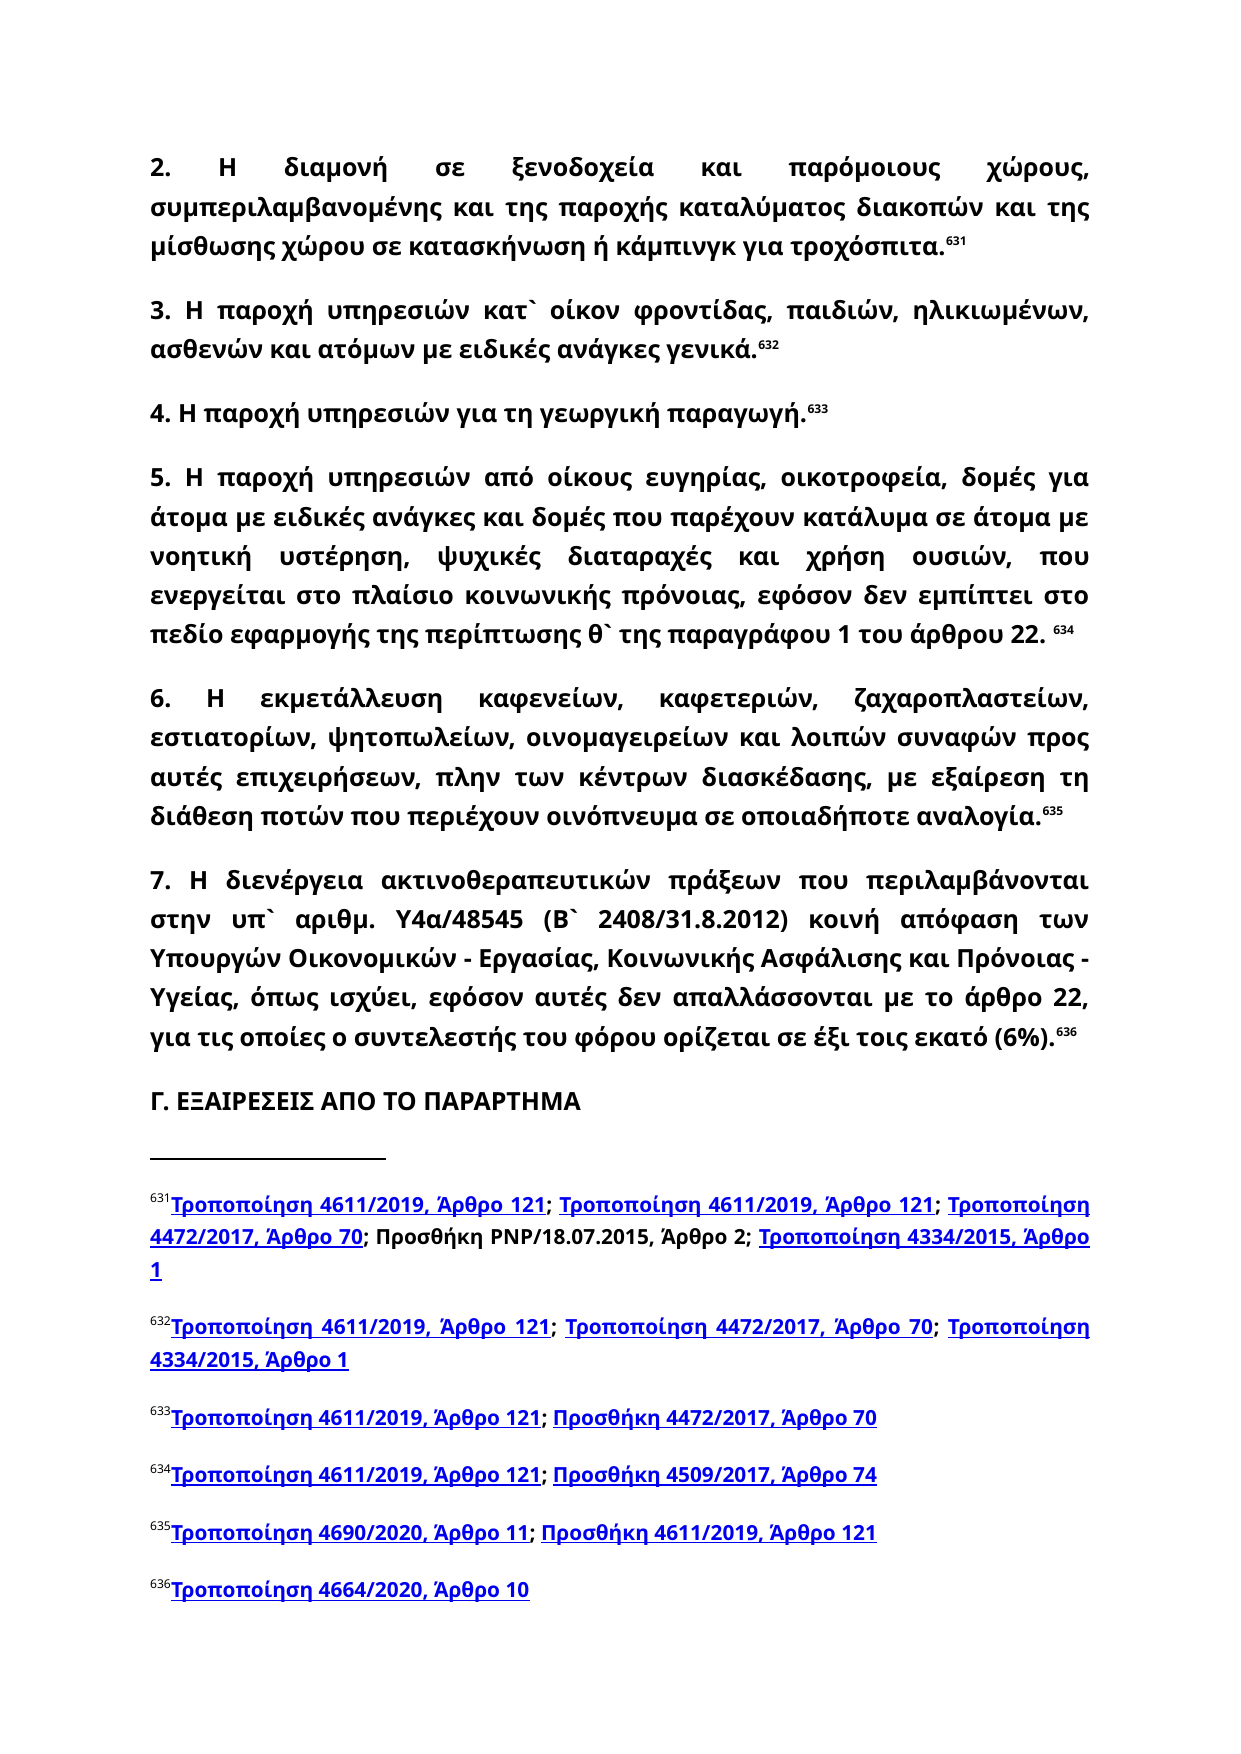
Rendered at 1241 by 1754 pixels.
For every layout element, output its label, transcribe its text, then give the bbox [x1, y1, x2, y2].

text Τροποποίηση 4611/2019, Άρθρο 121; Προσθήκη 4509/2017, Άρθρο 74 [150, 1460, 1090, 1489]
text Γ. ΕΞΑΙΡΕΣΕΙΣ ΑΠΟ ΤΟ ΠΑΡΑΡΤΗΜΑ [150, 1083, 1090, 1117]
text Τροποποίηση 4611/2019, Άρθρο 121; Τροποποίηση 4611/2019, Άρθρο 121; Τροποποίηση 4472/2017, Άρθρο 70; Προσθήκη PNP/18.07.2015, Άρθρο 2; Τροποποίηση 4334/2015, Άρθρο 1 [150, 1190, 1090, 1283]
text Τροποποίηση 4611/2019, Άρθρο 121; Τροποποίηση 4472/2017, Άρθρο 70; Τροποποίηση 4334/2015, Άρθρο 1 [150, 1312, 1090, 1373]
text Τροποποίηση 4611/2019, Άρθρο 121; Προσθήκη 4472/2017, Άρθρο 70 [150, 1403, 1090, 1431]
text 2. Η διαμονή σε ξενοδοχεία και παρόμοιους χώρους, συμπεριλαμβανομένης και της παροχής καταλύματος διακοπών και της μίσθωσης χώρου σε κατασκήνωση ή κάμπινγκ για τροχόσπιτα. [150, 150, 1090, 262]
text 6. Η εκμετάλλευση καφενείων, καφετεριών, ζαχαροπλαστείων, εστιατορίων, ψητοπωλείων, οινομαγειρείων και λοιπών συναφών προς αυτές επιχειρήσεων, πλην των κέντρων διασκέδασης, με εξαίρεση τη διάθεση ποτών που περιέχουν οινόπνευμα σε οποιαδήποτε αναλογία. [150, 681, 1090, 832]
text 3. Η παροχή υπηρεσιών κατ` οίκον φροντίδας, παιδιών, ηλικιωμένων, ασθενών και ατόμων με ειδικές ανάγκες γενικά. [150, 292, 1090, 366]
text Τροποποίηση 4690/2020, Άρθρο 11; Προσθήκη 4611/2019, Άρθρο 121 [150, 1518, 1090, 1546]
text 5. Η παροχή υπηρεσιών από οίκους ευγηρίας, οικοτροφεία, δομές για άτομα με ειδικές ανάγκες και δομές που παρέχουν κατάλυμα σε άτομα με νοητική υστέρηση, ψυχικές διαταραχές και χρήση ουσιών, που ενεργείται στο πλαίσιο κοινωνικής πρόνοιας, εφόσον δεν εμπίπτει στο πεδίο εφαρμογής της περίπτωσης θ` της παραγράφου 1 του άρθρου 22. [150, 460, 1090, 651]
text 4. Η παροχή υπηρεσιών για τη γεωργική παραγωγή. [150, 396, 1090, 430]
text 7. Η διενέργεια ακτινοθεραπευτικών πράξεων που περιλαμβάνονται στην υπ` αριθμ. Υ4α/48545 (Β` 2408/31.8.2012) κοινή απόφαση των Υπουργών Οικονομικών - Εργασίας, Κοινωνικής Ασφάλισης και Πρόνοιας - Υγείας, όπως ισχύει, εφόσον αυτές δεν απαλλάσσονται με το άρθρο 22, για τις οποίες ο συντελεστής του φόρου ορίζεται σε έξι τοις εκατό (6%). [150, 862, 1090, 1053]
text Τροποποίηση 4664/2020, Άρθρο 10 [150, 1576, 1090, 1604]
